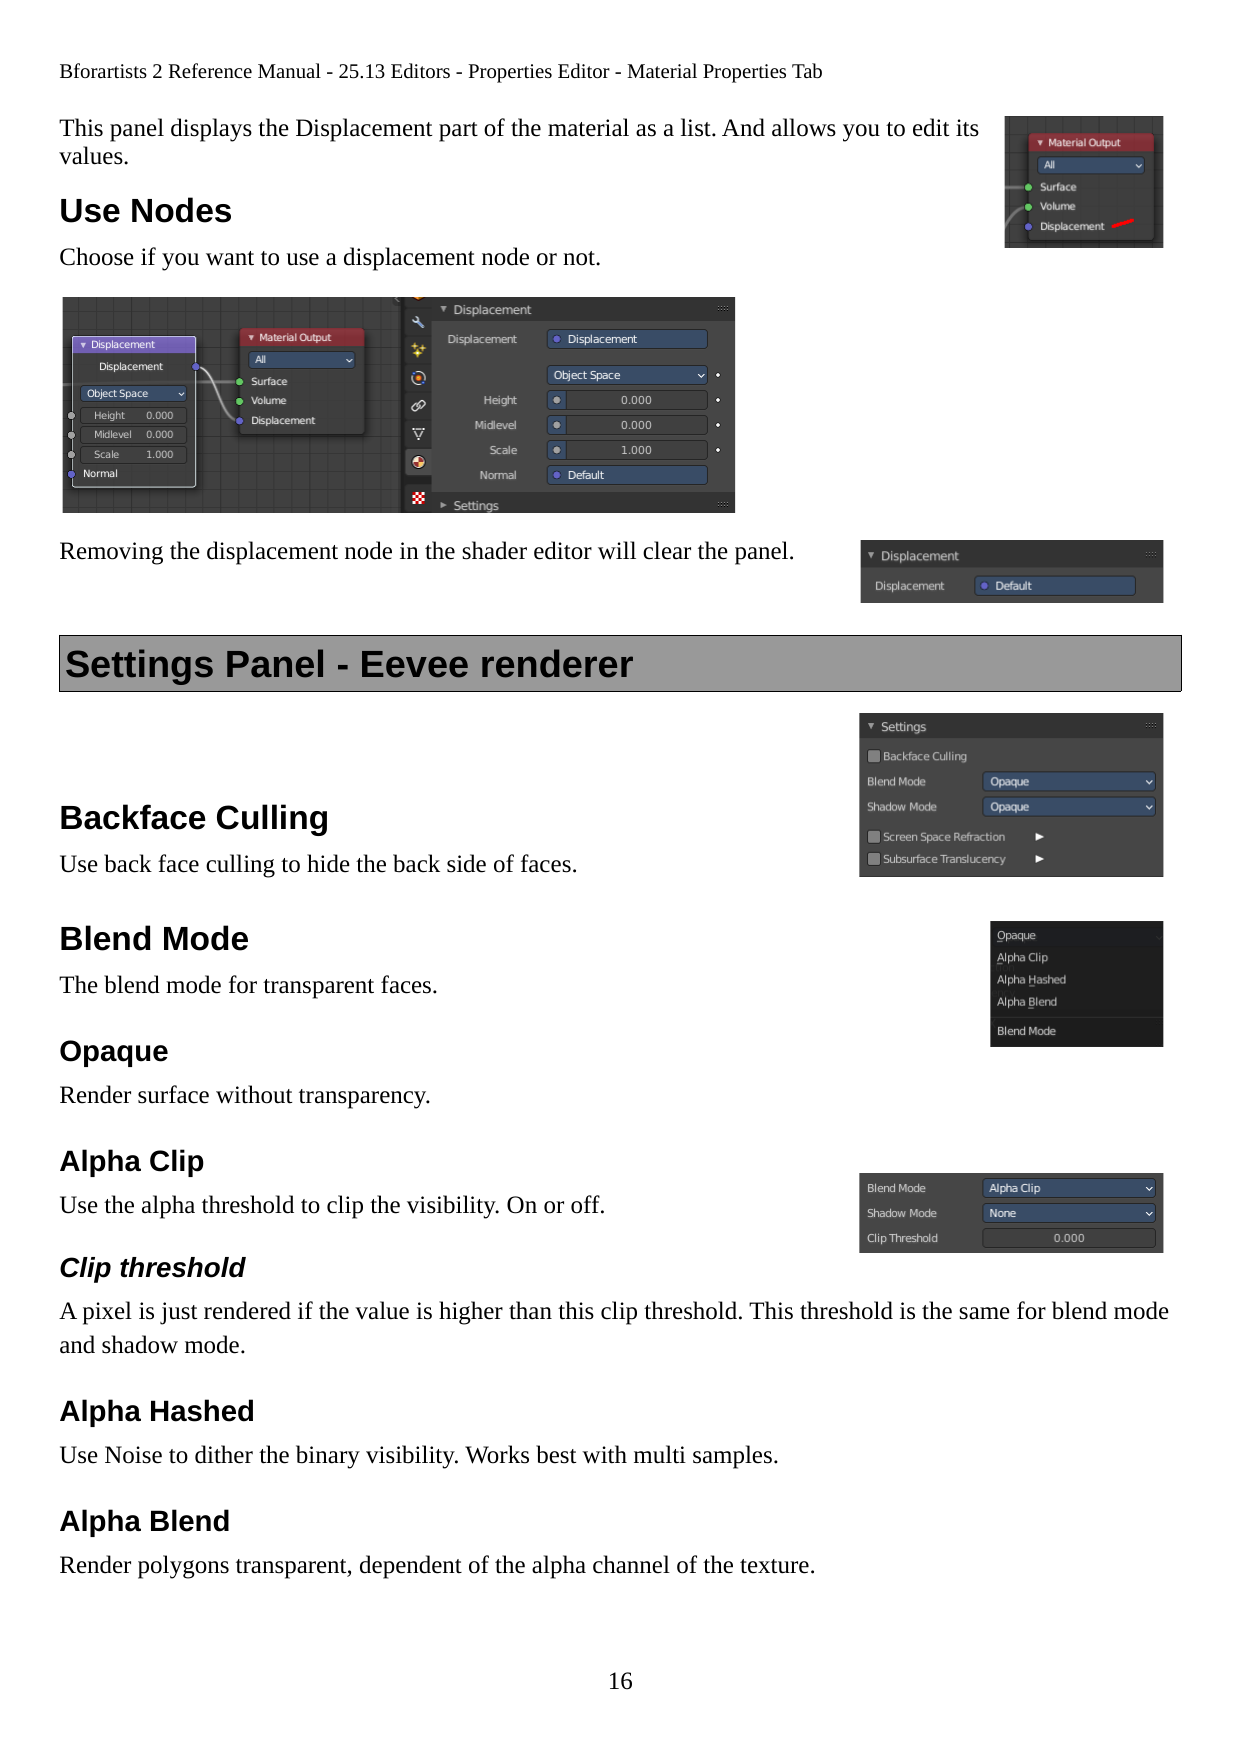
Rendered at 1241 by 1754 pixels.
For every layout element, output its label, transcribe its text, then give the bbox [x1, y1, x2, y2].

subtitle Alpha Blend [59, 1504, 1181, 1538]
text Render polygons transparent, dependent of the alpha channel of the texture. [59, 1550, 1181, 1579]
subtitle Backface Culling [59, 798, 859, 837]
text Removing the displacement node in the shader editor will clear the panel. [59, 536, 1181, 565]
picture [859, 1173, 1164, 1253]
subtitle Blend Mode [59, 919, 1181, 958]
text The blend mode for transparent faces. [59, 970, 990, 999]
subtitle Opaque [59, 1034, 1181, 1068]
subtitle [1164, 798, 1181, 837]
subtitle Use Nodes [59, 191, 1004, 229]
text Use the alpha threshold to clip the visibility. On or off. [59, 1190, 859, 1219]
picture [990, 921, 1164, 1047]
text This panel displays the Displacement part of the material as a list. And allows you to edit its values. [59, 113, 1181, 170]
text Choose if you want to use a displacement node or not. [59, 242, 1181, 271]
text Render surface without transparency. [59, 1080, 1181, 1109]
subtitle Alpha Clip [59, 1144, 1181, 1178]
text A pixel is just rendered if the value is higher than this clip threshold. This threshold is the same for blend mode and shadow mode. [59, 1296, 1181, 1359]
picture [859, 713, 1164, 877]
picture [1004, 116, 1164, 248]
subtitle [1164, 191, 1181, 229]
table_header Settings Panel - Eevee renderer [60, 636, 1181, 691]
picture [860, 540, 1164, 603]
text Use back face culling to hide the back side of faces. [59, 849, 1181, 878]
picture [62, 297, 736, 513]
text Use Noise to dither the binary visibility. Works best with multi samples. [59, 1441, 1181, 1469]
subtitle Alpha Hashed [59, 1394, 1181, 1428]
subtitle Clip threshold [59, 1252, 1181, 1284]
